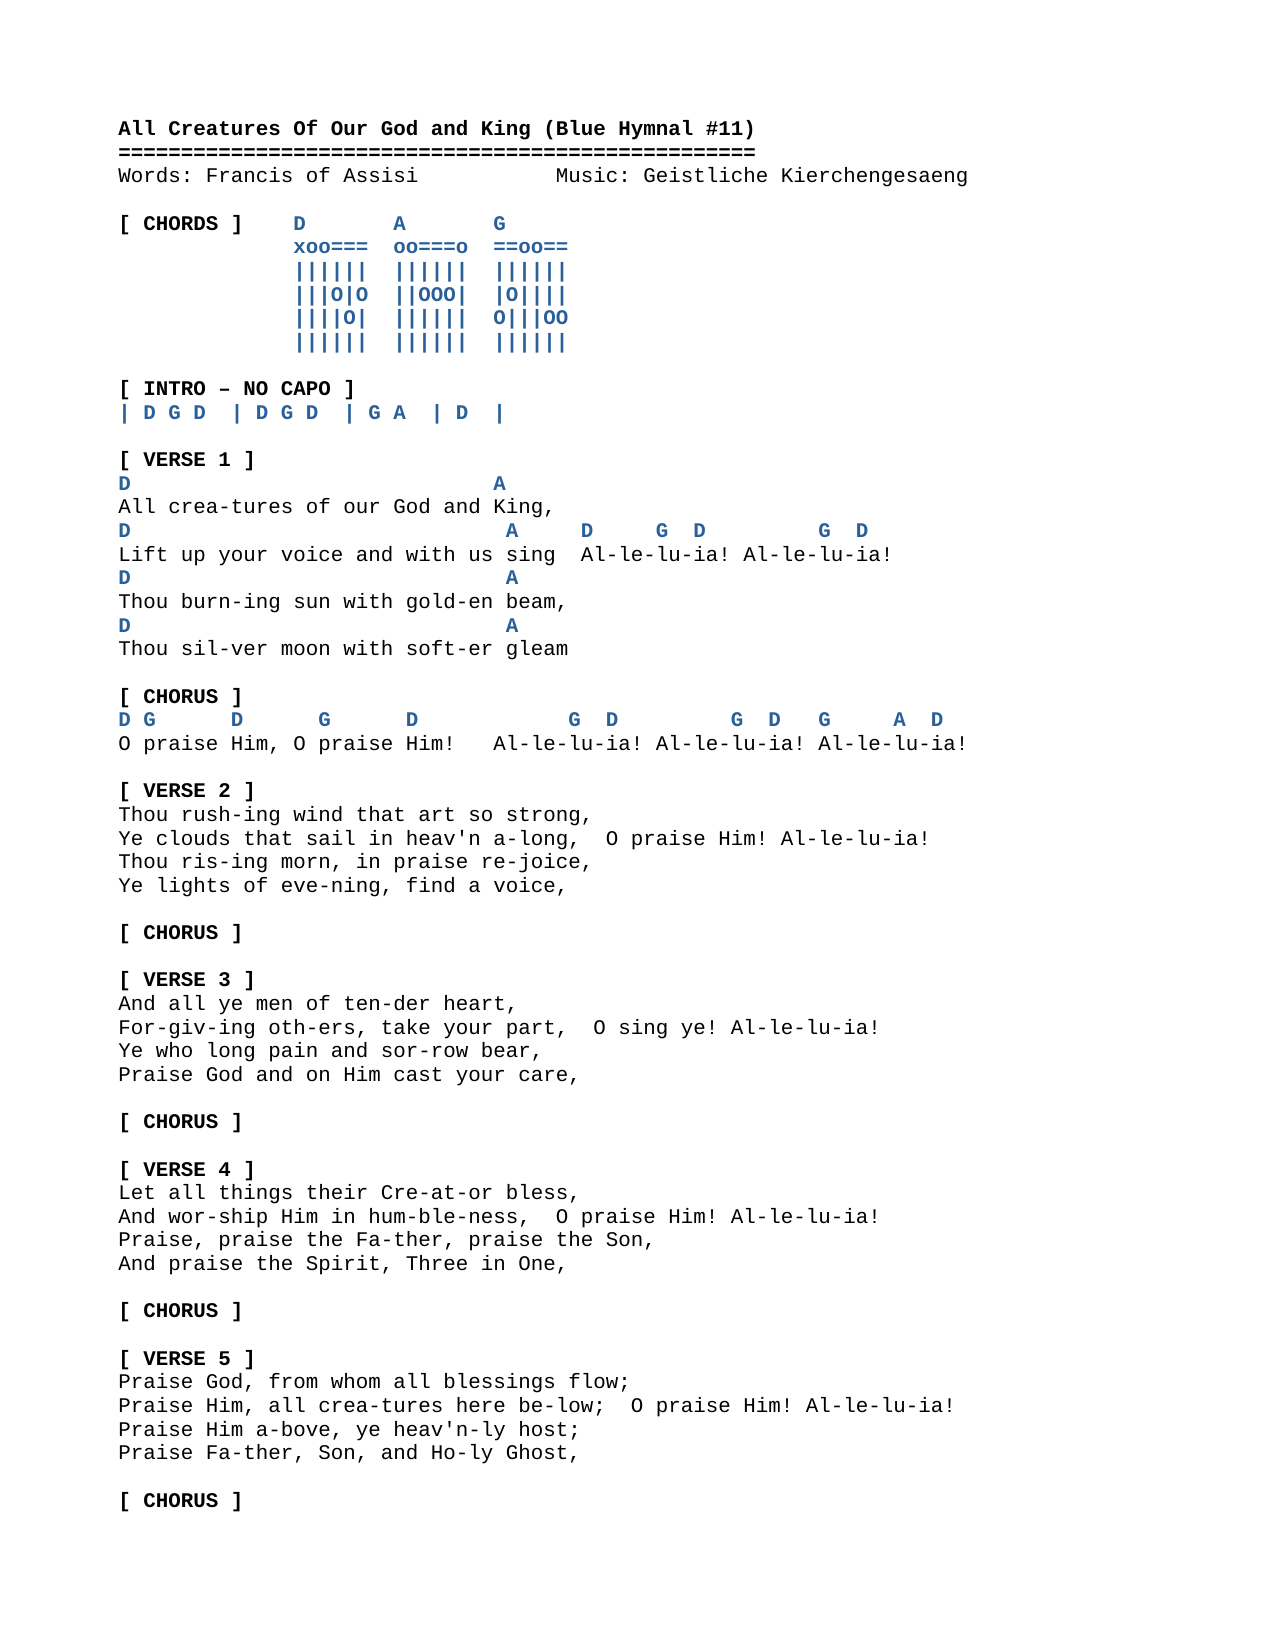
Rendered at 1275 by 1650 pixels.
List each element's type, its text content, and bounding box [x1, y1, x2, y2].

text Thou ris-ing morn, in praise re-joice, [118, 851, 1157, 875]
text [ VERSE 1 ] [118, 449, 1157, 473]
text [ CHORUS ] [118, 922, 1157, 946]
text [ VERSE 5 ] [118, 1348, 1157, 1371]
text xoo=== oo===o ==oo== [118, 236, 1157, 260]
text Lift up your voice and with us sing Al-le-lu-ia! Al-le-lu-ia! [118, 544, 1157, 567]
text |||||| |||||| |||||| [118, 260, 1157, 284]
text [ VERSE 2 ] [118, 780, 1157, 804]
text Praise Him, all crea-tures here be-low; O praise Him! Al-le-lu-ia! [118, 1395, 1157, 1419]
text D G D G D G D G D G A D [118, 709, 1157, 733]
text D A D G D G D [118, 520, 1157, 544]
text For-giv-ing oth-ers, take your part, O sing ye! Al-le-lu-ia! [118, 1017, 1157, 1040]
text [ INTRO – NO CAPO ] [118, 378, 1157, 402]
text [ VERSE 4 ] [118, 1158, 1157, 1182]
text =================================================== [118, 142, 1157, 165]
text And praise the Spirit, Three in One, [118, 1253, 1157, 1277]
text All Creatures Of Our God and King (Blue Hymnal #11) [118, 118, 1157, 142]
text Ye who long pain and sor-row bear, [118, 1040, 1157, 1064]
text Praise God, from whom all blessings flow; [118, 1371, 1157, 1395]
text O praise Him, O praise Him! Al-le-lu-ia! Al-le-lu-ia! Al-le-lu-ia! [118, 733, 1157, 757]
text Ye lights of eve-ning, find a voice, [118, 875, 1157, 898]
text And all ye men of ten-der heart, [118, 993, 1157, 1017]
text Praise, praise the Fa-ther, praise the Son, [118, 1229, 1157, 1253]
text D A [118, 615, 1157, 638]
text [ VERSE 3 ] [118, 969, 1157, 993]
text [ CHORUS ] [118, 1300, 1157, 1324]
text Praise God and on Him cast your care, [118, 1064, 1157, 1088]
text D A [118, 473, 1157, 496]
text |||O|O ||OOO| |O|||| [118, 284, 1157, 307]
text |||||| |||||| |||||| [118, 331, 1157, 354]
text All crea-tures of our God and King, [118, 496, 1157, 520]
text Ye clouds that sail in heav'n a-long, O praise Him! Al-le-lu-ia! [118, 827, 1157, 851]
text ||||O| |||||| O|||OO [118, 307, 1157, 331]
text And wor-ship Him in hum-ble-ness, O praise Him! Al-le-lu-ia! [118, 1206, 1157, 1229]
text Thou burn-ing sun with gold-en beam, [118, 591, 1157, 615]
text [ CHORUS ] [118, 686, 1157, 709]
text Thou rush-ing wind that art so strong, [118, 804, 1157, 827]
text [ CHORUS ] [118, 1489, 1157, 1513]
text Words: Francis of Assisi Music: Geistliche Kierchengesaeng [118, 165, 1157, 189]
text D A [118, 567, 1157, 591]
text [ CHORUS ] [118, 1111, 1157, 1135]
text Praise Fa-ther, Son, and Ho-ly Ghost, [118, 1442, 1157, 1466]
text [ CHORDS ] D A G [118, 213, 1157, 236]
text Let all things their Cre-at-or bless, [118, 1182, 1157, 1206]
text Thou sil-ver moon with soft-er gleam [118, 638, 1157, 662]
text Praise Him a-bove, ye heav'n-ly host; [118, 1419, 1157, 1442]
text | D G D | D G D | G A | D | [118, 402, 1157, 426]
